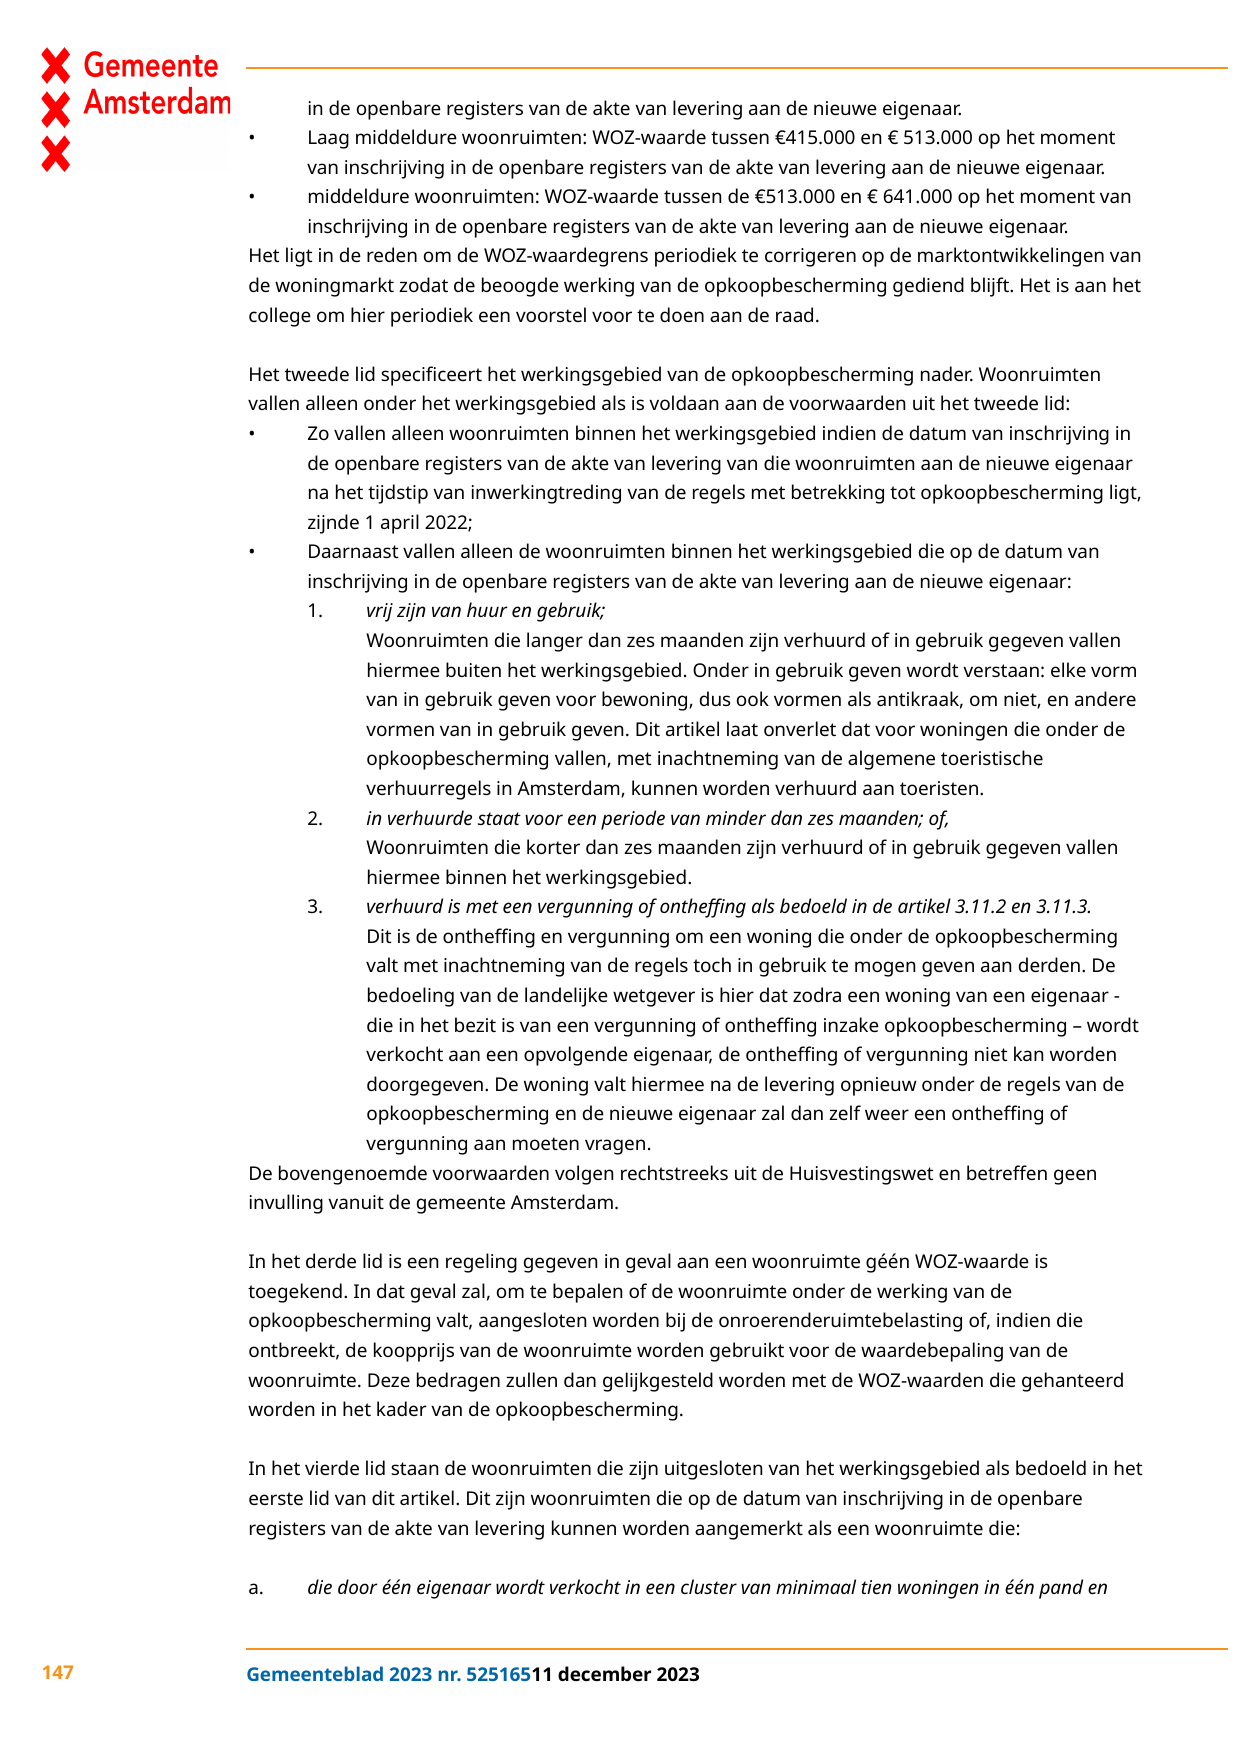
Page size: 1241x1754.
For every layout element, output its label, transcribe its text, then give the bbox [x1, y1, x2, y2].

list vrij zijn van huur en gebruik; [307, 598, 1152, 623]
list Dit is de ontheffing en vergunning om een woning die onder de opkoopbescherming valt met inachtneming van de regels toch in gebruik te mogen geven aan derden. De bedoeling van de landelijke wetgever is hier dat zodra een woning van een eigenaar - die in het bezit is van een vergunning of ontheffing inzake opkoopbescherming – wordt verkocht aan een opvolgende eigenaar, de ontheffing of vergunning niet kan worden doorgegeven. De woning valt hiermee na de levering opnieuw onder de regels van de opkoopbescherming en de nieuwe eigenaar zal dan zelf weer een ontheffing of vergunning aan moeten vragen. [307, 923, 1152, 1156]
text Het tweede lid specificeert het werkingsgebied van de opkoopbescherming nader. Woonruimten vallen alleen onder het werkingsgebied als is voldaan aan de voorwaarden uit het tweede lid: [248, 361, 1152, 416]
text In het derde lid is een regeling gegeven in geval aan een woonruimte géén WOZ-waarde is toegekend. In dat geval zal, om te bepalen of de woonruimte onder de werking van de opkoopbescherming valt, aangesloten worden bij de onroerenderuimtebelasting of, indien die ontbreekt, de koopprijs van de woonruimte worden gebruikt voor de waardebepaling van de woonruimte. Deze bedragen zullen dan gelijkgesteld worden met de WOZ-waarden die gehanteerd worden in het kader van de opkoopbescherming. [248, 1248, 1152, 1422]
list Woonruimten die langer dan zes maanden zijn verhuurd of in gebruik gegeven vallen hiermee buiten het werkingsgebied. Onder in gebruik geven wordt verstaan: elke vorm van in gebruik geven voor bewoning, dus ook vormen als antikraak, om niet, en andere vormen van in gebruik geven. Dit artikel laat onverlet dat voor woningen die onder de opkoopbescherming vallen, met inachtneming van de algemene toeristische verhuurregels in Amsterdam, kunnen worden verhuurd aan toeristen. [307, 627, 1152, 801]
list in verhuurde staat voor een periode van minder dan zes maanden; of, [307, 805, 1152, 831]
list Laag middeldure woonruimten: WOZ-waarde tussen €415.000 en € 513.000 op het moment van inschrijving in de openbare registers van de akte van levering aan de nieuwe eigenaar. [248, 124, 1152, 180]
list in de openbare registers van de akte van levering aan de nieuwe eigenaar. [248, 95, 1152, 121]
list Zo vallen alleen woonruimten binnen het werkingsgebied indien de datum van inschrijving in de openbare registers van de akte van levering van die woonruimten aan de nieuwe eigenaar na het tijdstip van inwerkingtreding van de regels met betrekking tot opkoopbescherming ligt, zijnde 1 april 2022; [248, 420, 1152, 535]
text Het ligt in de reden om de WOZ-waardegrens periodiek te corrigeren op de marktontwikkelingen van de woningmarkt zodat de beoogde werking van de opkoopbescherming gediend blijft. Het is aan het college om hier periodiek een voorstel voor te doen aan de raad. [248, 243, 1152, 328]
text De bovengenoemde voorwaarden volgen rechtstreeks uit de Huisvestingswet en betreffen geen invulling vanuit de gemeente Amsterdam. [248, 1160, 1152, 1215]
list die door één eigenaar wordt verkocht in een cluster van minimaal tien woningen in één pand en [248, 1574, 1152, 1600]
list verhuurd is met een vergunning of ontheffing als bedoeld in de artikel 3.11.2 en 3.11.3. [307, 893, 1152, 919]
list Daarnaast vallen alleen de woonruimten binnen het werkingsgebied die op de datum van inschrijving in de openbare registers van de akte van levering aan de nieuwe eigenaar: [248, 538, 1152, 594]
list middeldure woonruimten: WOZ-waarde tussen de €513.000 en € 641.000 op het moment van inschrijving in de openbare registers van de akte van levering aan de nieuwe eigenaar. [248, 183, 1152, 239]
picture [41, 47, 231, 172]
list Woonruimten die korter dan zes maanden zijn verhuurd of in gebruik gegeven vallen hiermee binnen het werkingsgebied. [307, 834, 1152, 890]
text In het vierde lid staan de woonruimten die zijn uitgesloten van het werkingsgebied als bedoeld in het eerste lid van dit artikel. Dit zijn woonruimten die op de datum van inschrijving in de openbare registers van de akte van levering kunnen worden aangemerkt als een woonruimte die: [248, 1456, 1152, 1541]
